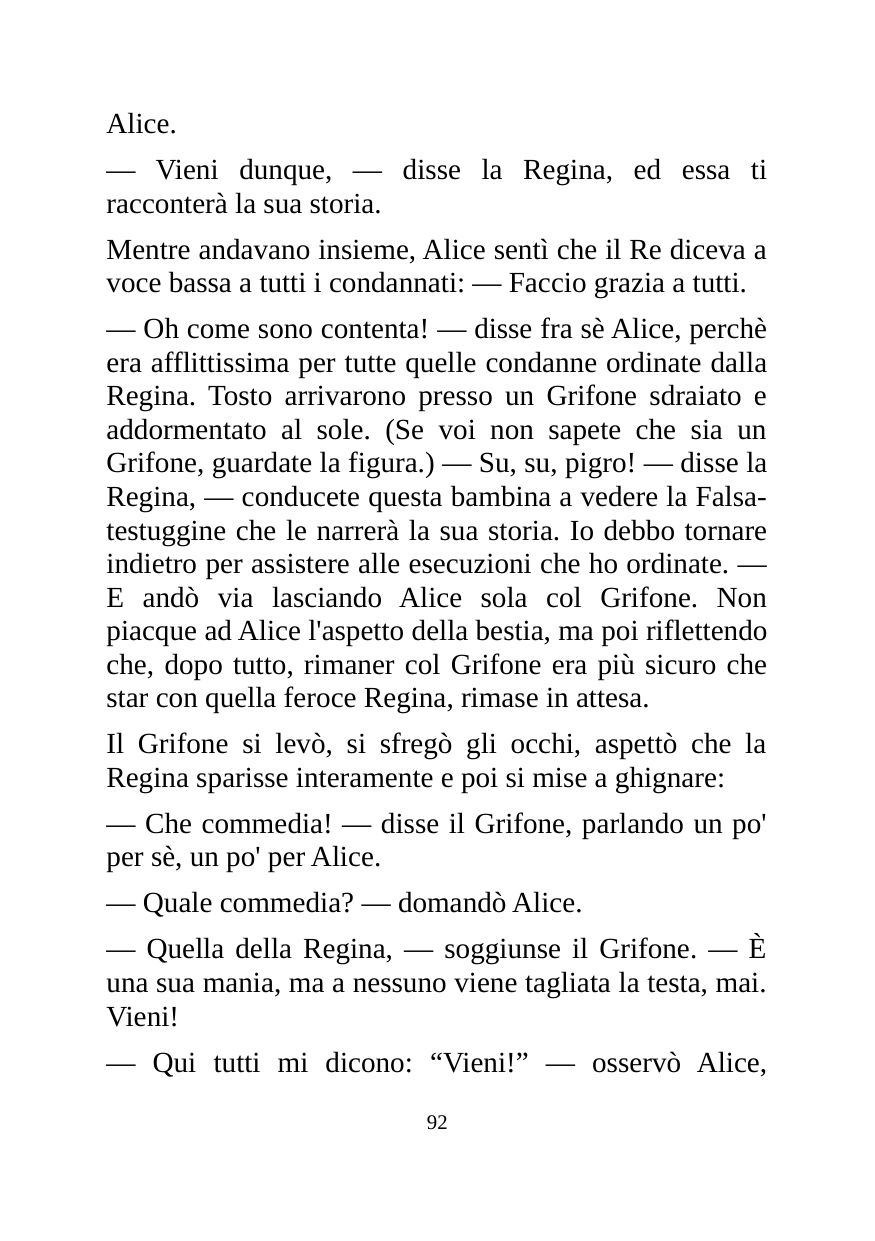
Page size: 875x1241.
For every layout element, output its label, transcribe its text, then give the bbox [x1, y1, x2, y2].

text Il Grifone si levò, si sfregò gli occhi, aspettò che la Regina sparisse interamente e poi si mise a ghignare: [106, 726, 768, 793]
text Alice. [106, 106, 768, 140]
text — Quale commedia? — domandò Alice. [106, 886, 768, 919]
text — Vieni dunque, — disse la Regina, ed essa ti racconterà la sua storia. [106, 152, 768, 219]
text — Qui tutti mi dicono: “Vieni!” — osservò Alice, [106, 1045, 768, 1078]
text — Che commedia! — disse il Grifone, parlando un po' per sè, un po' per Alice. [106, 806, 768, 873]
text Mentre andavano insieme, Alice sentì che il Re diceva a voce bassa a tutti i condannati: — Faccio grazia a tutti. [106, 232, 768, 299]
text — Quella della Regina, — soggiunse il Grifone. — È una sua mania, ma a nessuno viene tagliata la testa, mai. Vieni! [106, 932, 768, 1032]
text — Oh come sono contenta! — disse fra sè Alice, perchè era afflittissima per tutte quelle condanne ordinate dalla Regina. Tosto arrivarono presso un Grifone sdraiato e addormentato al sole. (Se voi non sapete che sia un Grifone, guardate la figura.) — Su, su, pigro! — disse la Regina, — conducete questa bambina a vedere la Falsa-testuggine che le narrerà la sua storia. Io debbo tornare indietro per assistere alle esecuzioni che ho ordinate. — E andò via lasciando Alice sola col Grifone. Non piacque ad Alice l'aspetto della bestia, ma poi riflettendo che, dopo tutto, rimaner col Grifone era più sicuro che star con quella feroce Regina, rimase in attesa. [106, 311, 768, 714]
